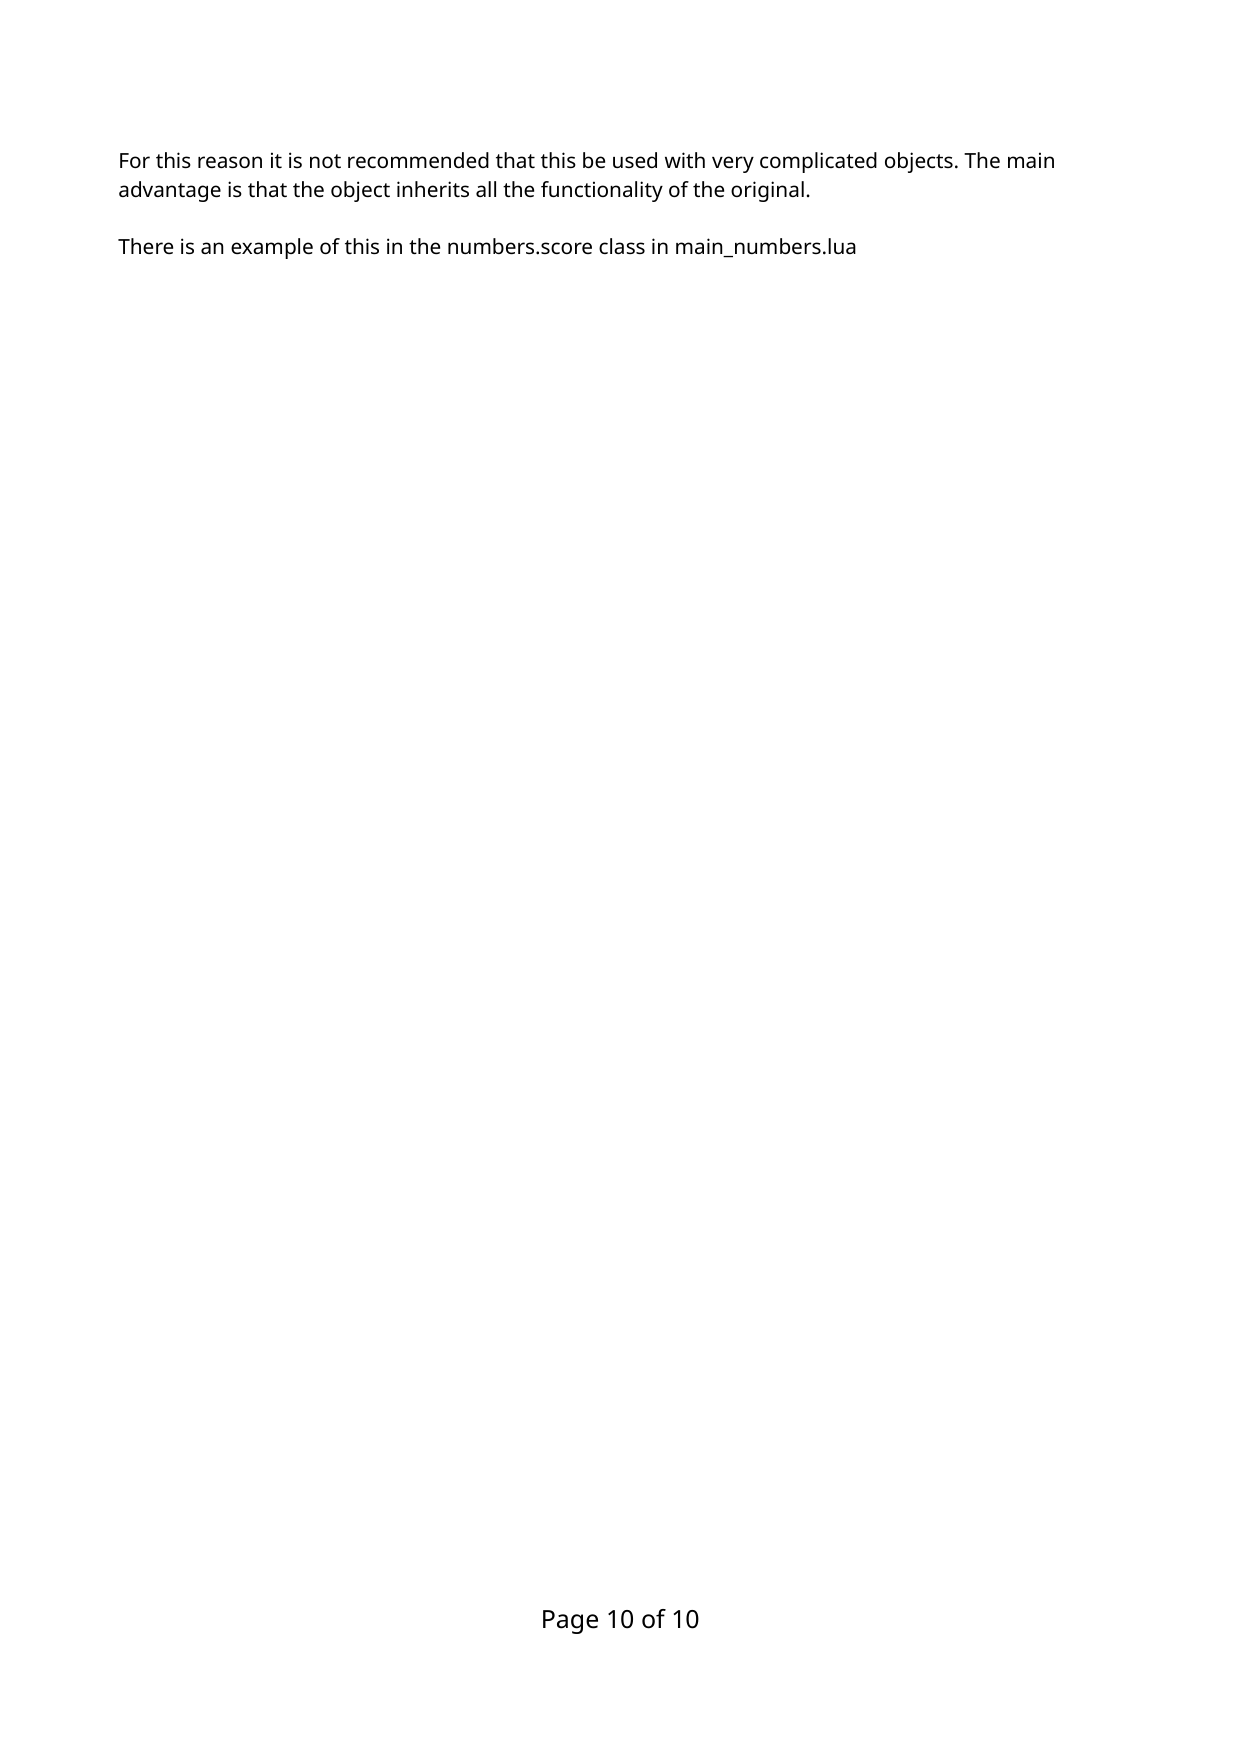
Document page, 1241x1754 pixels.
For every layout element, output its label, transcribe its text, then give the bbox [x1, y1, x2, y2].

text For this reason it is not recommended that this be used with very complicated objects. The main advantage is that the object inherits all the functionality of the original. [118, 147, 1122, 203]
text There is an example of this in the numbers.score class in main_numbers.lua [118, 232, 1122, 260]
